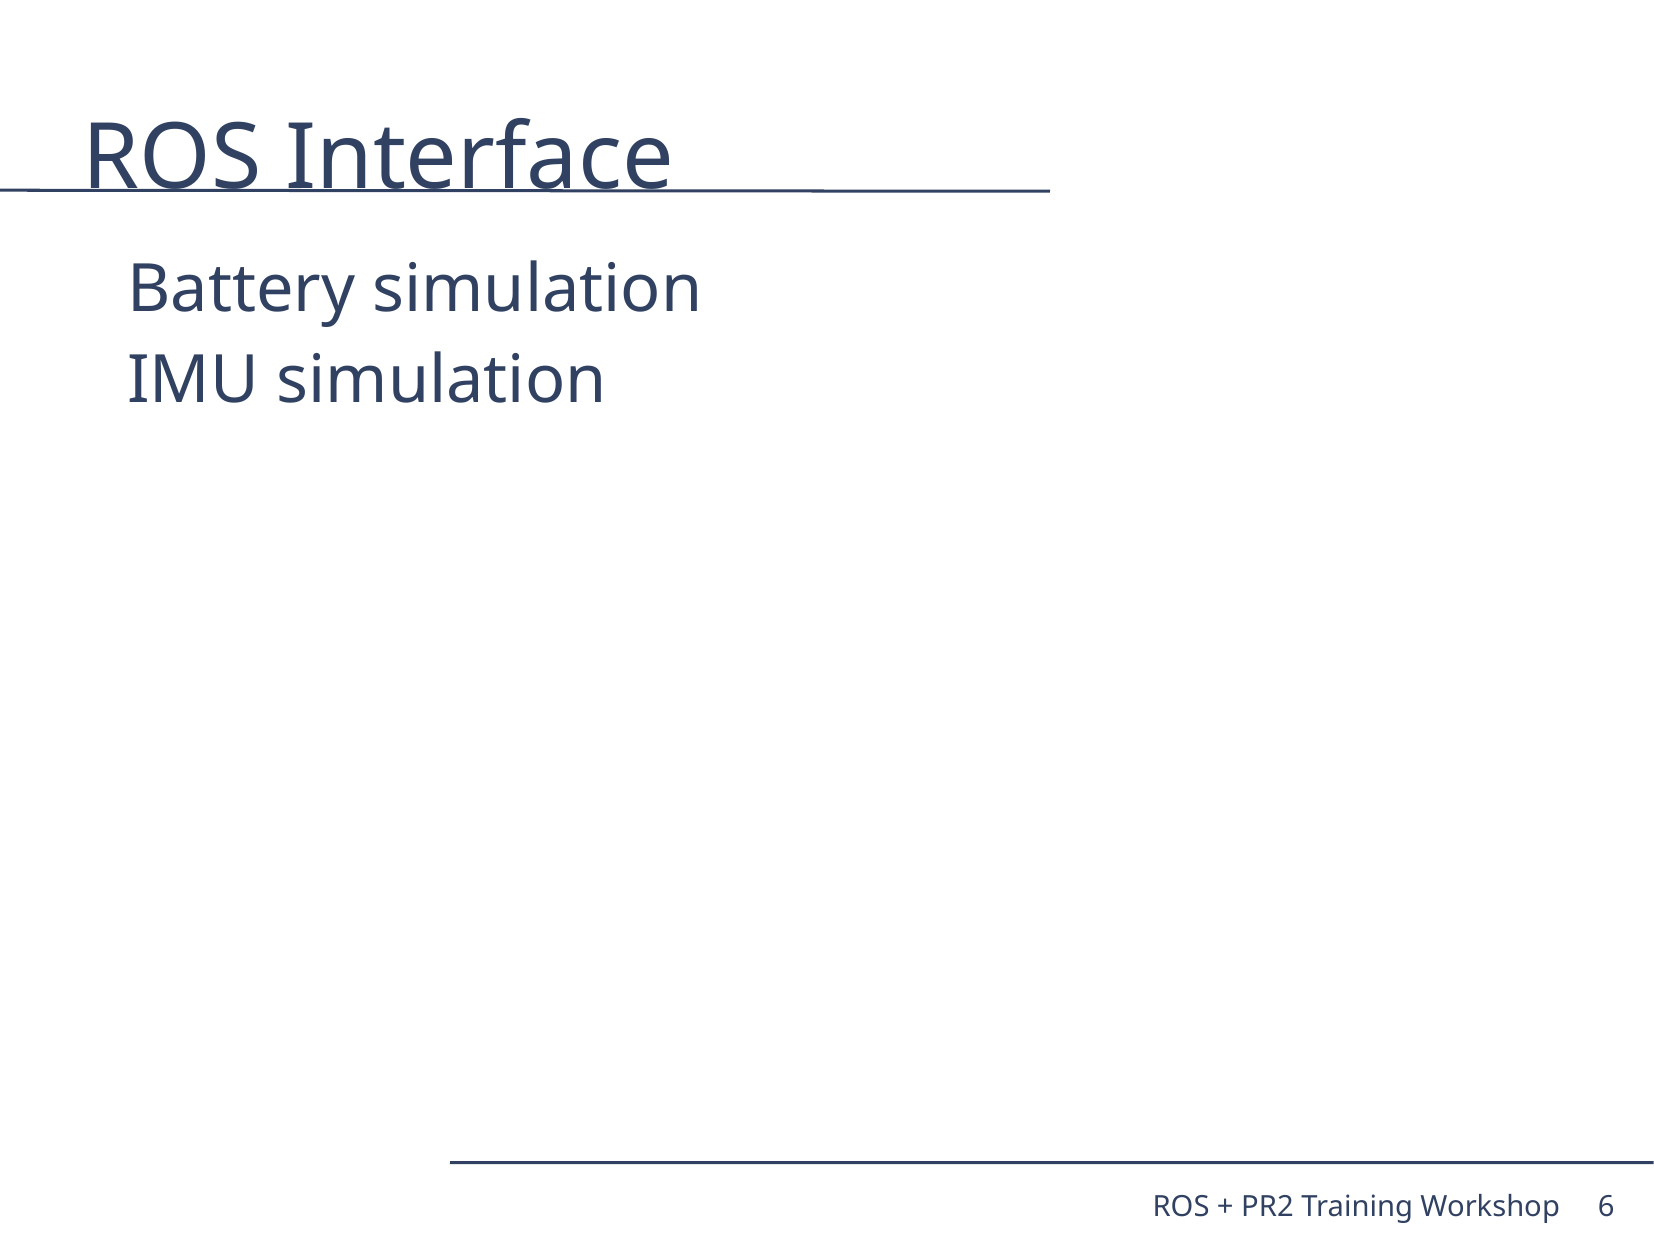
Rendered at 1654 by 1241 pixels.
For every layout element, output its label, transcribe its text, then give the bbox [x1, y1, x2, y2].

title ROS Interface [82, 49, 1571, 257]
text_box Battery simulation IMU simulation [112, 232, 1538, 396]
